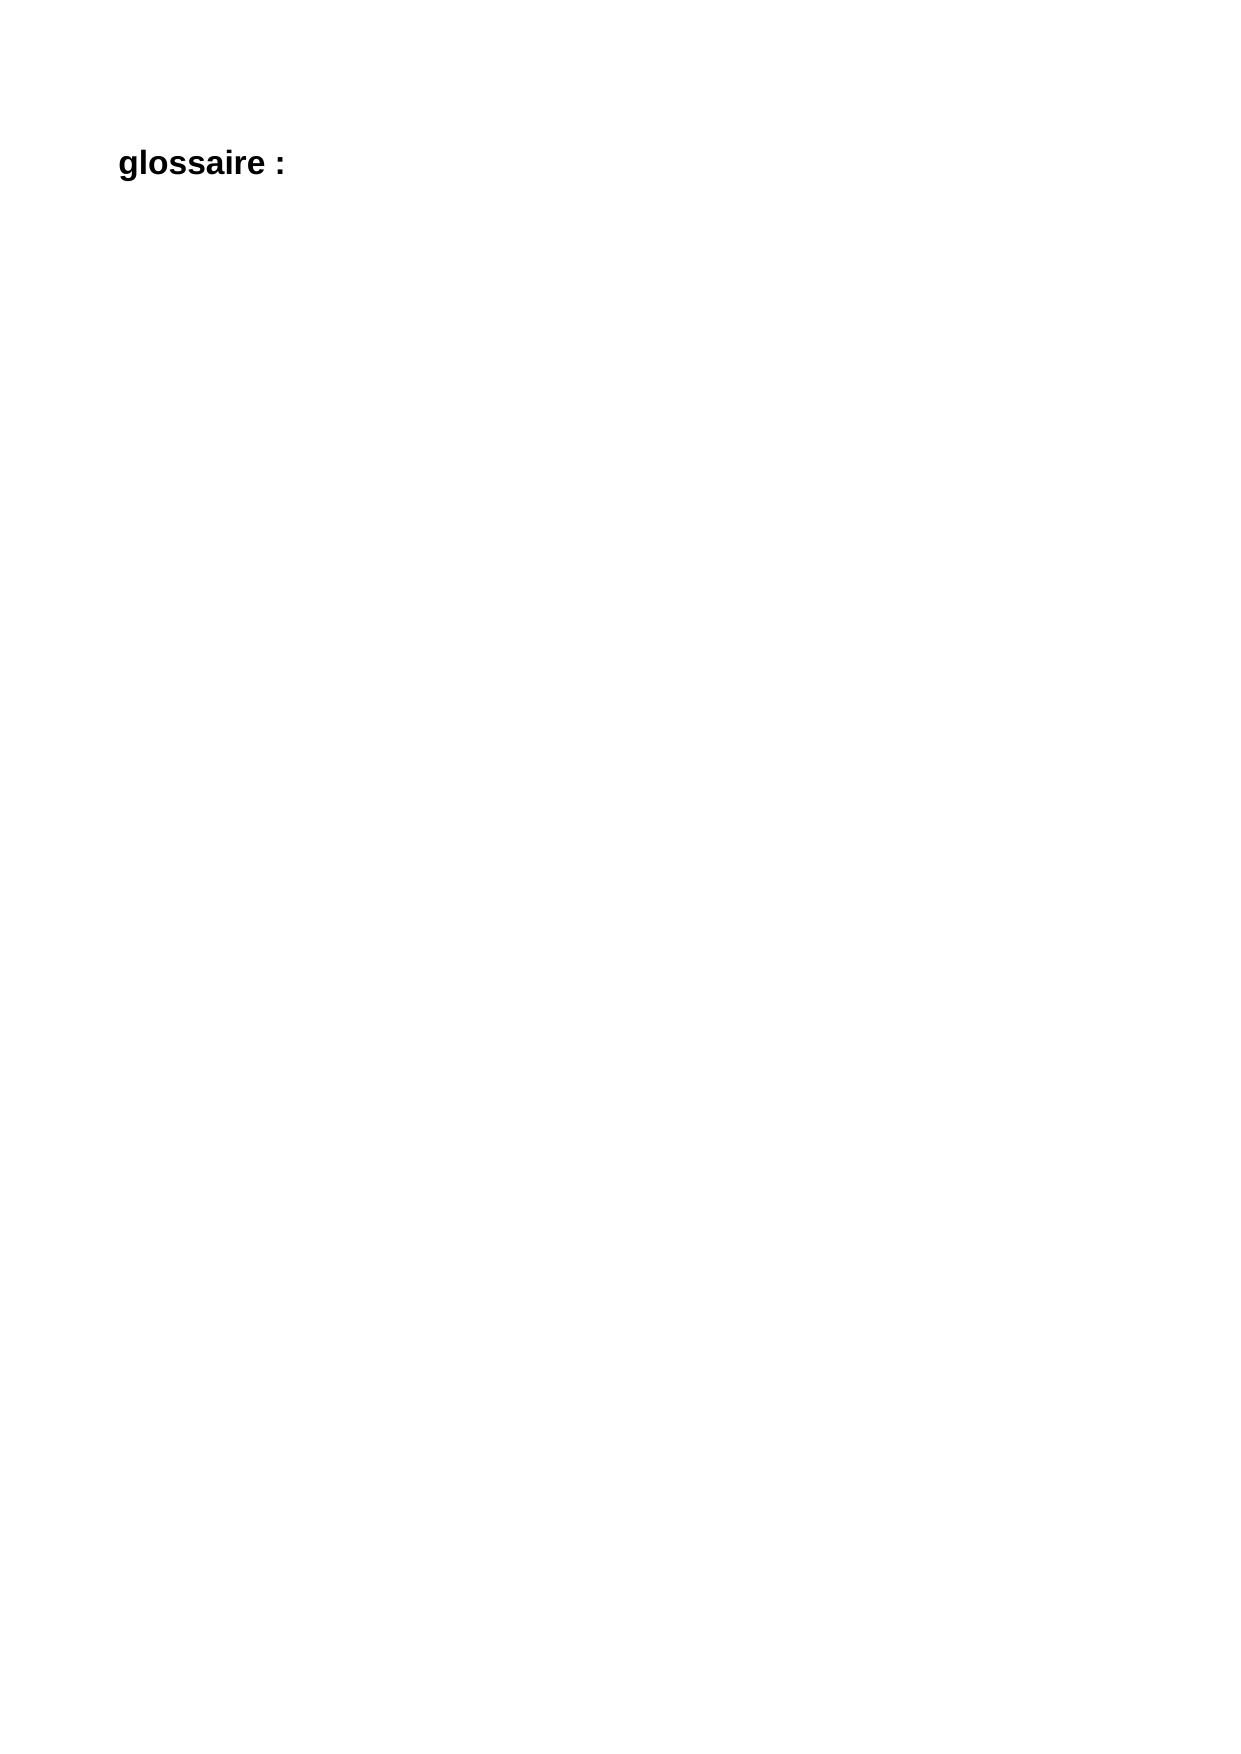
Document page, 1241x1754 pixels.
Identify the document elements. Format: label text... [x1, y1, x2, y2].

subtitle glossaire : [118, 143, 1122, 182]
